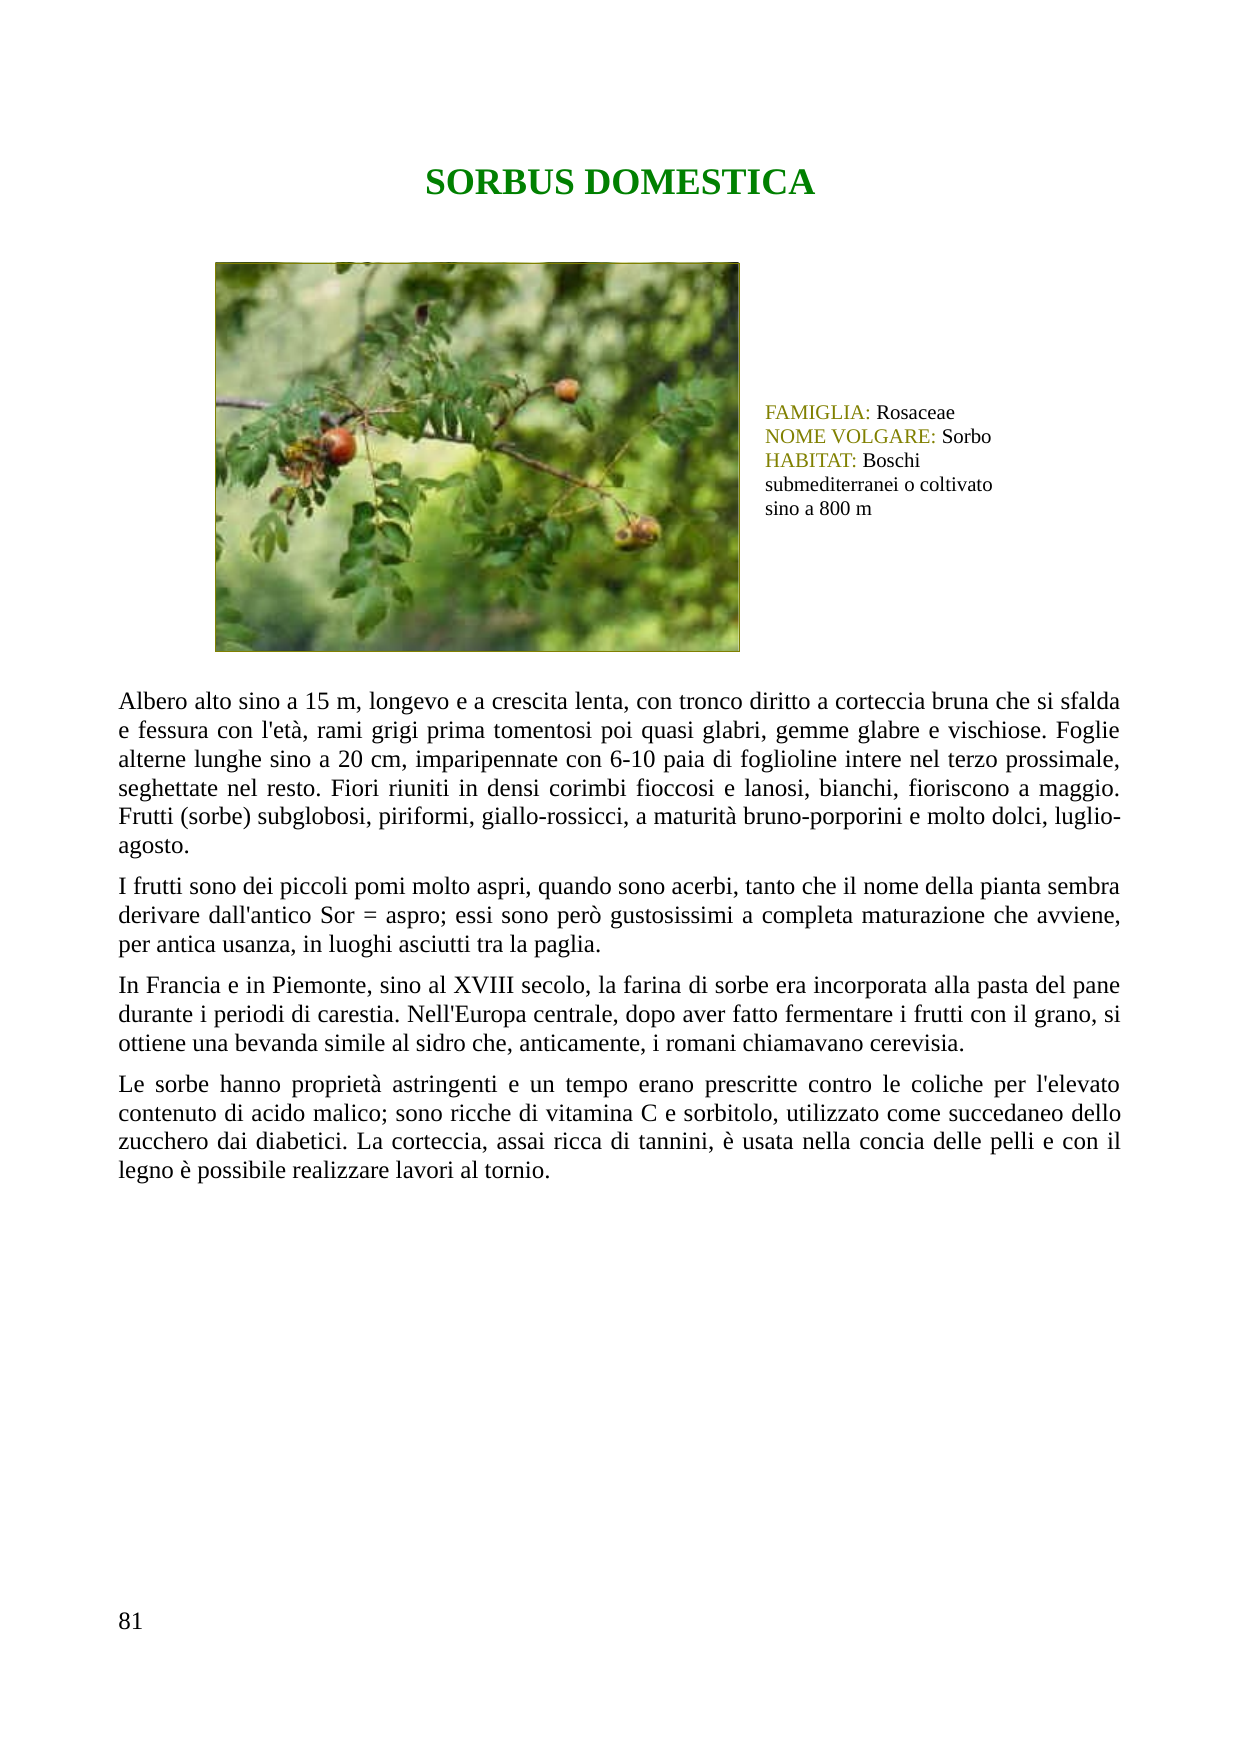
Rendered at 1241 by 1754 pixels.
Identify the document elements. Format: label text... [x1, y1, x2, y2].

text Albero alto sino a 15 m, longevo e a crescita lenta, con tronco diritto a corteccia bruna che si sfalda e fessura con l'età, rami grigi prima tomentosi poi quasi glabri, gemme glabre e vischiose. Foglie alterne lunghe sino a 20 cm, imparipennate con 6-10 paia di foglioline intere nel terzo prossimale, seghettate nel resto. Fiori riuniti in densi corimbi fioccosi e lanosi, bianchi, fioriscono a maggio. Frutti (sorbe) subglobosi, piriformi, giallo-rossicci, a maturità bruno-porporini e molto dolci, luglio-agosto. [118, 686, 1122, 859]
text In Francia e in Piemonte, sino al XVIII secolo, la farina di sorbe era incorporata alla pasta del pane durante i periodi di carestia. Nell'Europa centrale, dopo aver fatto fermentare i frutti con il grano, si ottiene una bevanda simile al sidro che, anticamente, i romani chiamavano cerevisia. [118, 970, 1122, 1056]
text Le sorbe hanno proprietà astringenti e un tempo erano prescritte contro le coliche per l'elevato contenuto di acido malico; sono ricche di vitamina C e sorbitolo, utilizzato come succedaneo dello zucchero dai diabetici. La corteccia, assai ricca di tannini, è usata nella concia delle pelli e con il legno è possibile realizzare lavori al tornio. [118, 1069, 1122, 1184]
table_cell FAMIGLIA: Rosaceae NOME VOLGARE: Sorbo HABITAT: Boschi submediterranei o coltivato sino a 800 m [765, 263, 1031, 686]
table_cell [209, 263, 765, 686]
table_header SORBUS DOMESTICA [209, 159, 1031, 262]
picture [216, 264, 739, 651]
text I frutti sono dei piccoli pomi molto aspri, quando sono acerbi, tanto che il nome della pianta sembra derivare dall'antico Sor = aspro; essi sono però gustosissimi a completa maturazione che avviene, per antica usanza, in luoghi asciutti tra la paglia. [118, 871, 1122, 958]
